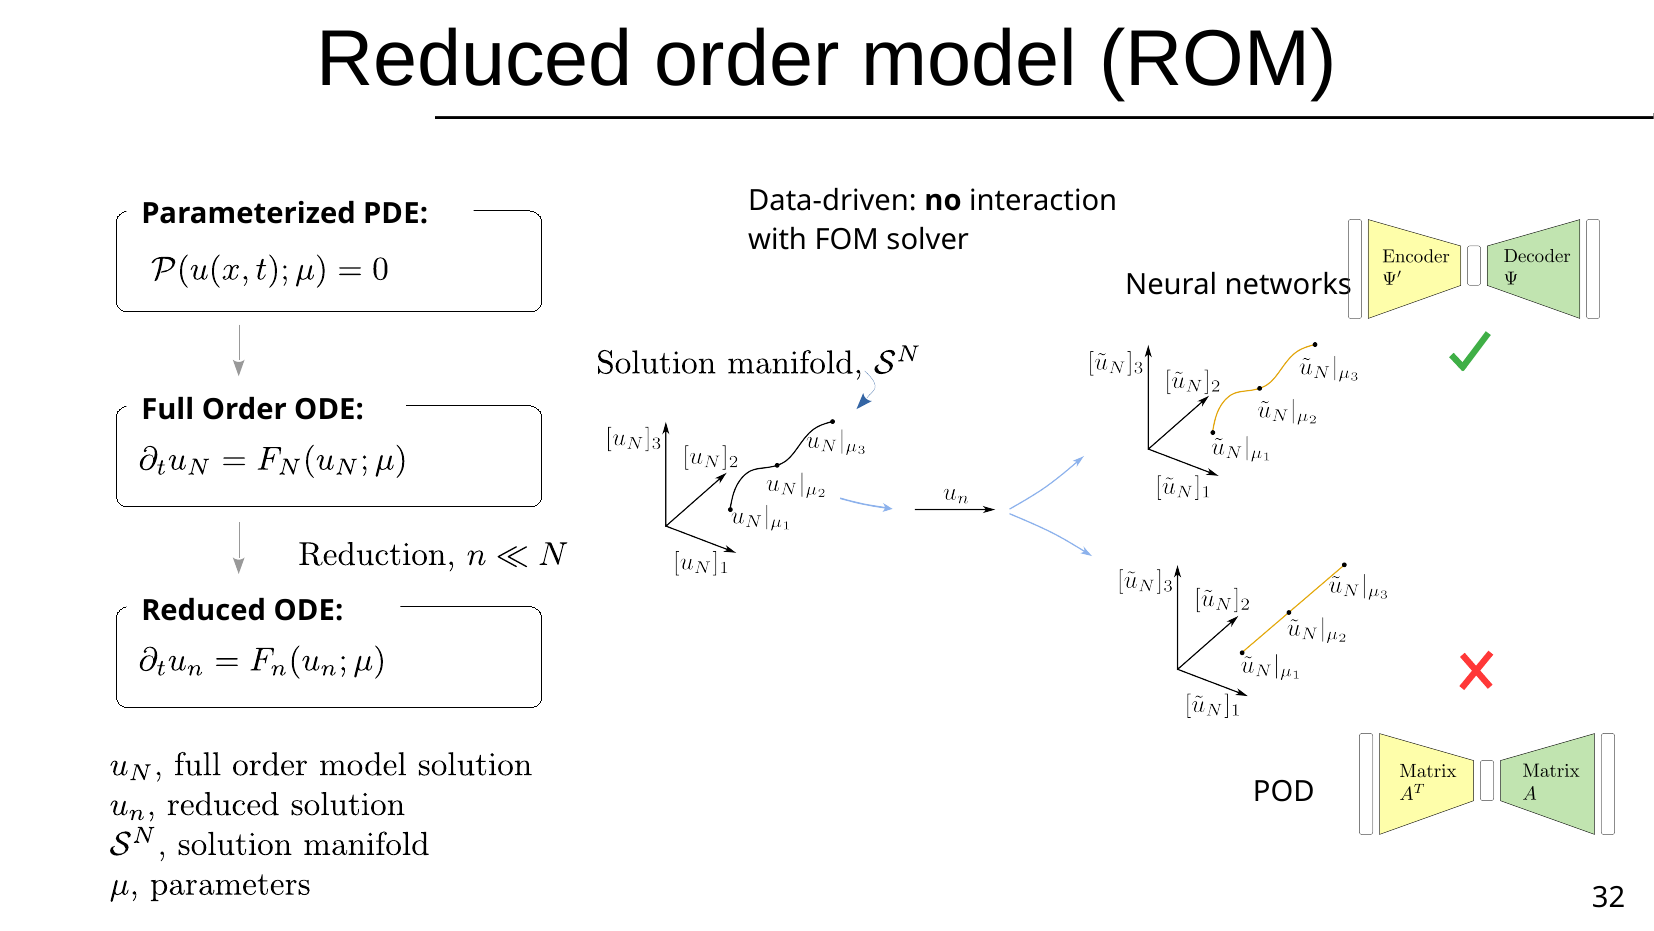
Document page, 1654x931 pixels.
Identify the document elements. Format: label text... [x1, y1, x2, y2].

text_box Data-driven: no interaction with FOM solver [733, 171, 1155, 302]
text_box Parameterized PDE: [126, 185, 474, 240]
text_box Full Order ODE: [126, 380, 406, 443]
picture [150, 253, 389, 289]
picture [1348, 219, 1600, 320]
title Reduced order model (ROM) [0, 0, 1654, 117]
picture [138, 644, 385, 680]
text_box POD [1238, 763, 1342, 817]
text_box Neural networks [1110, 256, 1348, 310]
picture [596, 342, 1387, 719]
picture [108, 750, 533, 904]
picture [1359, 733, 1615, 835]
picture [298, 540, 569, 573]
picture [138, 443, 406, 480]
text_box Reduced ODE: [126, 581, 401, 636]
